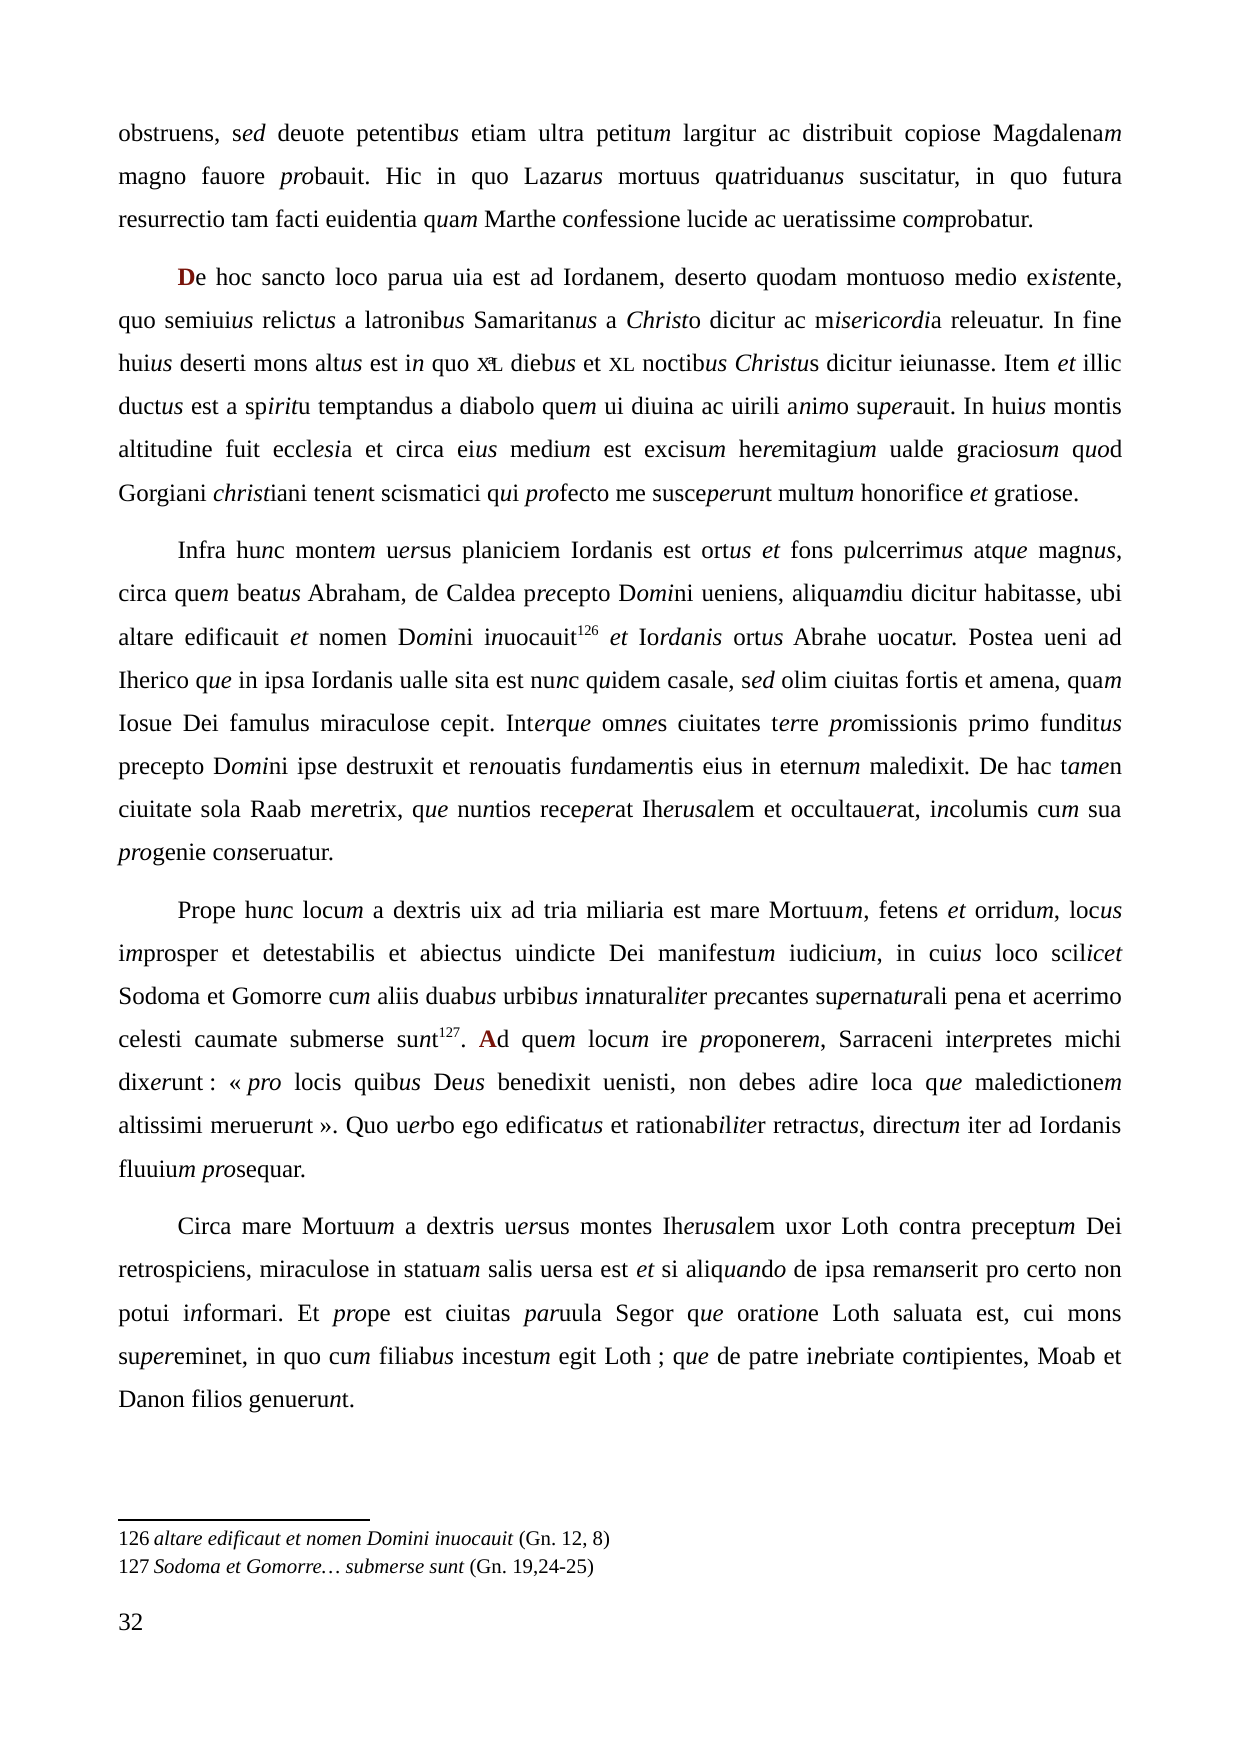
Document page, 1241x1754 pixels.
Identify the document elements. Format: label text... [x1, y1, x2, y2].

text Sodoma et Gomorre… submerse sunt (Gn. 19,24-25) [118, 1553, 1122, 1578]
text Infra hunc montem uersus planiciem Iordanis est ortus et fons pulcerrimus atque magnus, circa quem beatus Abraham, de Caldea precepto Domini ueniens, aliquamdiu dicitur habitasse, ubi altare edificauit et nomen Domini inuocauit et Iordanis ortus Abrahe uocatur. Postea ueni ad Iherico que in ipsa Iordanis ualle sita est nunc quidem casale, sed olim ciuitas fortis et amena, quam Iosue Dei famulus miraculose cepit. Interque omnes ciuitates terre promissionis primo funditus precepto Domini ipse destruxit et renouatis fundamentis eius in eternum maledixit. De hac tamen ciuitate sola Raab meretrix, que nuntios receperat Iherusalem et occultauerat, incolumis cum sua progenie conseruatur. [118, 535, 1122, 866]
text De hoc sancto loco parua uia est ad Iordanem, deserto quodam montuoso medio existente, quo semiuius relictus a latronibus Samaritanus a Christo dicitur ac misericordia releuatur. In fine huius deserti mons altus est in quo xͣl diebus et xl noctibus Christus dicitur ieiunasse. Item et illic ductus est a spiritu temptandus a diabolo quem ui diuina ac uirili animo superauit. In huius montis altitudine fuit ecclesia et circa eius medium est excisum heremitagium ualde graciosum quod Gorgiani christiani tenent scismatici qui profecto me susceperunt multum honorifice et gratiose. [118, 262, 1122, 506]
text Prope hunc locum a dextris uix ad tria miliaria est mare Mortuum, fetens et orridum, locus improsper et detestabilis et abiectus uindicte Dei manifestum iudicium, in cuius loco scilicet Sodoma et Gomorre cum aliis duabus urbibus innaturaliter precantes supernaturali pena et acerrimo celesti caumate submerse sunt. Ad quem locum ire proponerem, Sarraceni interpretes michi dixerunt : « pro locis quibus Deus benedixit uenisti, non debes adire loca que maledictionem altissimi meruerunt ». Quo uerbo ego edificatus et rationabiliter retractus, directum iter ad Iordanis fluuium prosequar. [118, 895, 1122, 1182]
text obstruens, sed deuote petentibus etiam ultra petitum largitur ac distribuit copiose Magdalenam magno fauore probauit. Hic in quo Lazarus mortuus quatriduanus suscitatur, in quo futura resurrectio tam facti euidentia quam Marthe confessione lucide ac ueratissime comprobatur. [118, 118, 1122, 233]
text altare edificaut et nomen Domini inuocauit (Gn. 12, 8) [118, 1526, 1122, 1550]
text Circa mare Mortuum a dextris uersus montes Iherusalem uxor Loth contra preceptum Dei retrospiciens, miraculose in statuam salis uersa est et si aliquando de ipsa remanserit pro certo non potui informari. Et prope est ciuitas paruula Segor que oratione Loth saluata est, cui mons supereminet, in quo cum filiabus incestum egit Loth ; que de patre inebriate contipientes, Moab et Danon filios genuerunt. [118, 1211, 1122, 1413]
